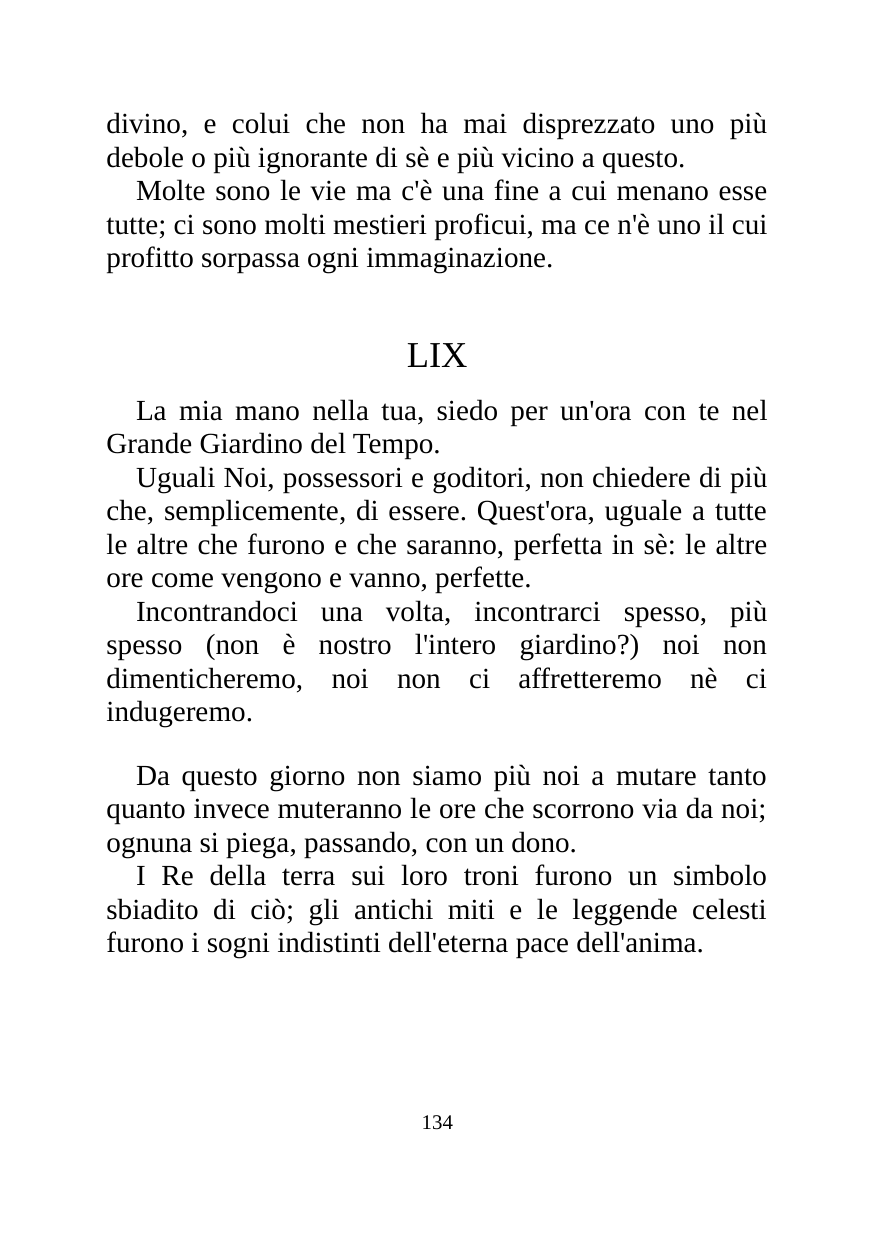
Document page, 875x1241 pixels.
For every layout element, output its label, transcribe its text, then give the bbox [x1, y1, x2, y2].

text La mia mano nella tua, siedo per un'ora con te nel Grande Giardino del Tempo. [106, 393, 768, 460]
text Molte sono le vie ma c'è una fine a cui menano esse tutte; ci sono molti mestieri proficui, ma ce n'è uno il cui profitto sorpassa ogni immaginazione. [106, 173, 768, 274]
text Incontrandoci una volta, incontrarci spesso, più spesso (non è nostro l'intero giardino?) noi non dimenticheremo, noi non ci affretteremo nè ci indugeremo. [106, 594, 768, 728]
text Da questo giorno non siamo più noi a mutare tanto quanto invece muteranno le ore che scorrono via da noi; ognuna si piega, passando, con un dono. [106, 758, 768, 858]
text I Re della terra sui loro troni furono un simbolo sbiadito di ciò; gli antichi miti e le leggende celesti furono i sogni indistinti dell'eterna pace dell'anima. [106, 858, 768, 959]
subtitle LIX [106, 333, 768, 375]
text divino, e colui che non ha mai disprezzato uno più debole o più ignorante di sè e più vicino a questo. [106, 106, 768, 173]
text Uguali Noi, possessori e goditori, non chiedere di più che, semplicemente, di essere. Quest'ora, uguale a tutte le altre che furono e che saranno, perfetta in sè: le altre ore come vengono e vanno, perfette. [106, 460, 768, 594]
